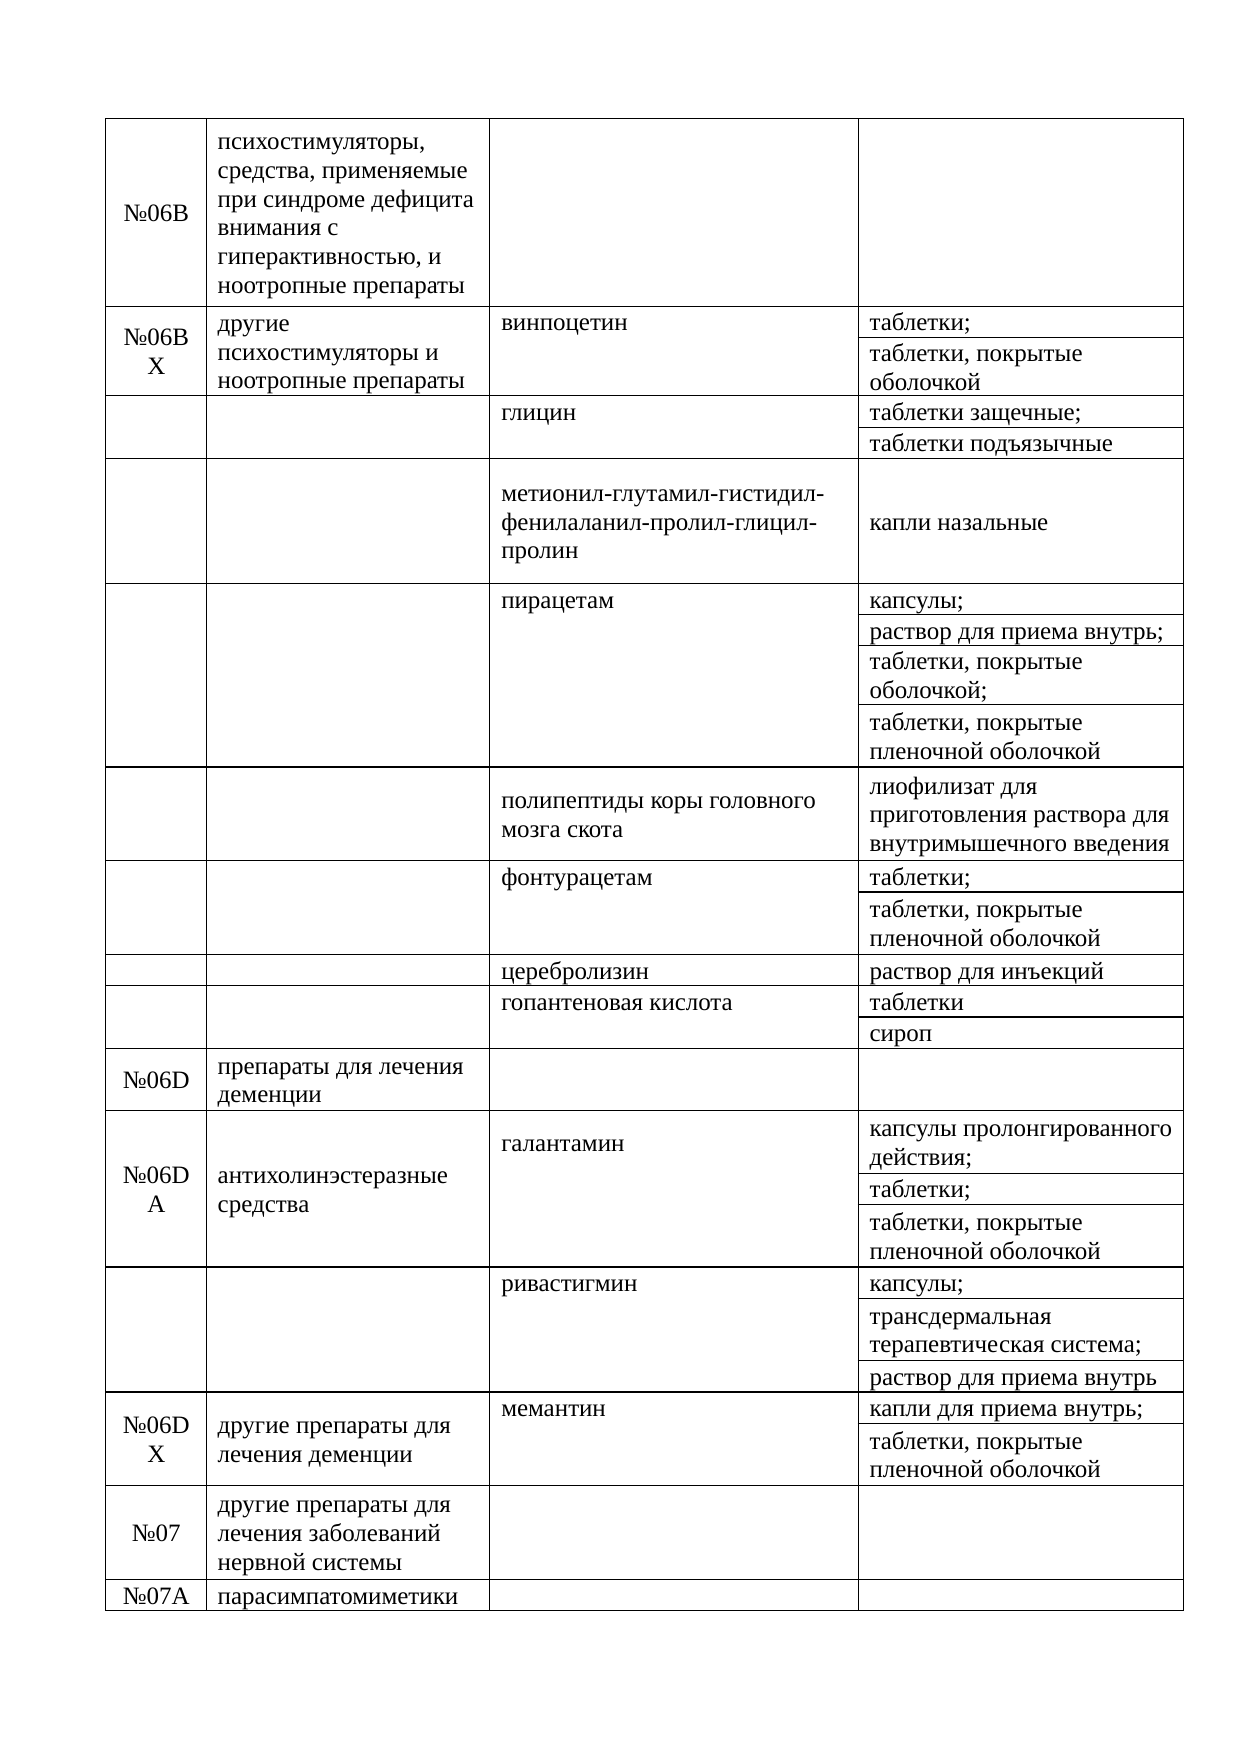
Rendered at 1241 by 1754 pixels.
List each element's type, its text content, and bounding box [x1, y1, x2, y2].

table_cell капли назальные [859, 459, 1183, 583]
table_cell [490, 645, 858, 704]
table_cell №07 [106, 1486, 206, 1579]
table_cell [207, 1268, 489, 1391]
table_cell раствор для приема внутрь [859, 1361, 1183, 1391]
table_cell [490, 704, 858, 766]
table_cell лиофилизат для приготовления раствора для внутримышечного введения [859, 768, 1183, 860]
table_cell другие психостимуляторы и ноотропные препараты [207, 307, 489, 395]
table_cell трансдермальная терапевтическая система; [859, 1299, 1183, 1360]
table_cell [106, 861, 206, 954]
table_cell сироп [859, 1018, 1183, 1048]
table_cell №06B [106, 119, 206, 306]
table_cell капсулы пролонгированного действия; [859, 1111, 1183, 1173]
table_cell капли для приема внутрь; [859, 1393, 1183, 1423]
table_cell [207, 861, 489, 954]
table_cell №06DA [106, 1111, 206, 1266]
table_cell [106, 768, 206, 860]
table_cell [106, 396, 206, 458]
table_cell [490, 1049, 858, 1110]
table_cell раствор для приема внутрь; [859, 615, 1183, 645]
table_cell таблетки, покрытые пленочной оболочкой [859, 1424, 1183, 1485]
table_cell [106, 1268, 206, 1391]
table_cell другие препараты для лечения деменции [207, 1393, 489, 1485]
table_cell галантамин [490, 1111, 858, 1173]
table_cell полипептиды коры головного мозга скота [490, 768, 858, 860]
table_cell таблетки защечные; [859, 396, 1183, 427]
table_cell гопантеновая кислота [490, 986, 858, 1016]
table_cell психостимуляторы, средства, применяемые при синдроме дефицита внимания с гиперактивностью, и ноотропные препараты [207, 119, 489, 306]
table_cell [490, 1204, 858, 1266]
table_cell ривастигмин [490, 1268, 858, 1298]
table_cell [207, 768, 489, 860]
table_cell церебролизин [490, 955, 858, 985]
table_cell [859, 1486, 1183, 1579]
table_cell таблетки; [859, 1174, 1183, 1204]
table_cell [106, 986, 206, 1048]
table_cell [207, 986, 489, 1048]
table_cell фонтурацетам [490, 861, 858, 891]
table_cell мемантин [490, 1393, 858, 1423]
table_cell таблетки, покрытые оболочкой; [859, 646, 1183, 704]
table_cell [490, 1298, 858, 1360]
table_cell [207, 584, 489, 766]
table_cell таблетки, покрытые пленочной оболочкой [859, 1205, 1183, 1266]
table_cell [490, 1360, 858, 1391]
table_cell таблетки; [859, 307, 1183, 337]
table_cell таблетки, покрытые оболочкой [859, 338, 1183, 395]
table_cell [859, 119, 1183, 306]
table_cell глицин [490, 396, 858, 427]
table_cell [490, 891, 858, 954]
table_cell [490, 337, 858, 395]
table_cell [490, 1173, 858, 1204]
table_cell [106, 584, 206, 766]
table_cell таблетки, покрытые пленочной оболочкой [859, 893, 1183, 954]
table_cell [490, 1486, 858, 1579]
table_cell [490, 1423, 858, 1485]
table_cell таблетки [859, 986, 1183, 1016]
table_cell таблетки, покрытые пленочной оболочкой [859, 705, 1183, 766]
table_cell [490, 119, 858, 306]
table_cell антихолинэстеразные средства [207, 1111, 489, 1266]
table_cell капсулы; [859, 1268, 1183, 1298]
table_cell №06DX [106, 1393, 206, 1485]
table_cell метионил-глутамил-гистидил-фенилаланил-пролил-глицил-пролин [490, 459, 858, 583]
table_cell таблетки подъязычные [859, 428, 1183, 458]
table_cell винпоцетин [490, 307, 858, 337]
table_cell №06D [106, 1049, 206, 1110]
table_cell препараты для лечения деменции [207, 1049, 489, 1110]
table_cell №07A [106, 1580, 206, 1610]
table_cell [490, 614, 858, 645]
table_cell [207, 459, 489, 583]
table_cell другие препараты для лечения заболеваний нервной системы [207, 1486, 489, 1579]
table_cell таблетки; [859, 861, 1183, 891]
table_cell [490, 1016, 858, 1048]
table_cell [207, 955, 489, 985]
table_cell раствор для инъекций [859, 955, 1183, 985]
table_cell [859, 1049, 1183, 1110]
table_cell [490, 427, 858, 458]
table_cell [859, 1580, 1183, 1610]
table_cell [106, 459, 206, 583]
table_cell [490, 1580, 858, 1610]
table_cell капсулы; [859, 584, 1183, 614]
table_cell пирацетам [490, 584, 858, 614]
table_cell [106, 955, 206, 985]
table_cell №06BX [106, 307, 206, 395]
table_cell [207, 396, 489, 458]
table_cell парасимпатомиметики [207, 1580, 489, 1610]
